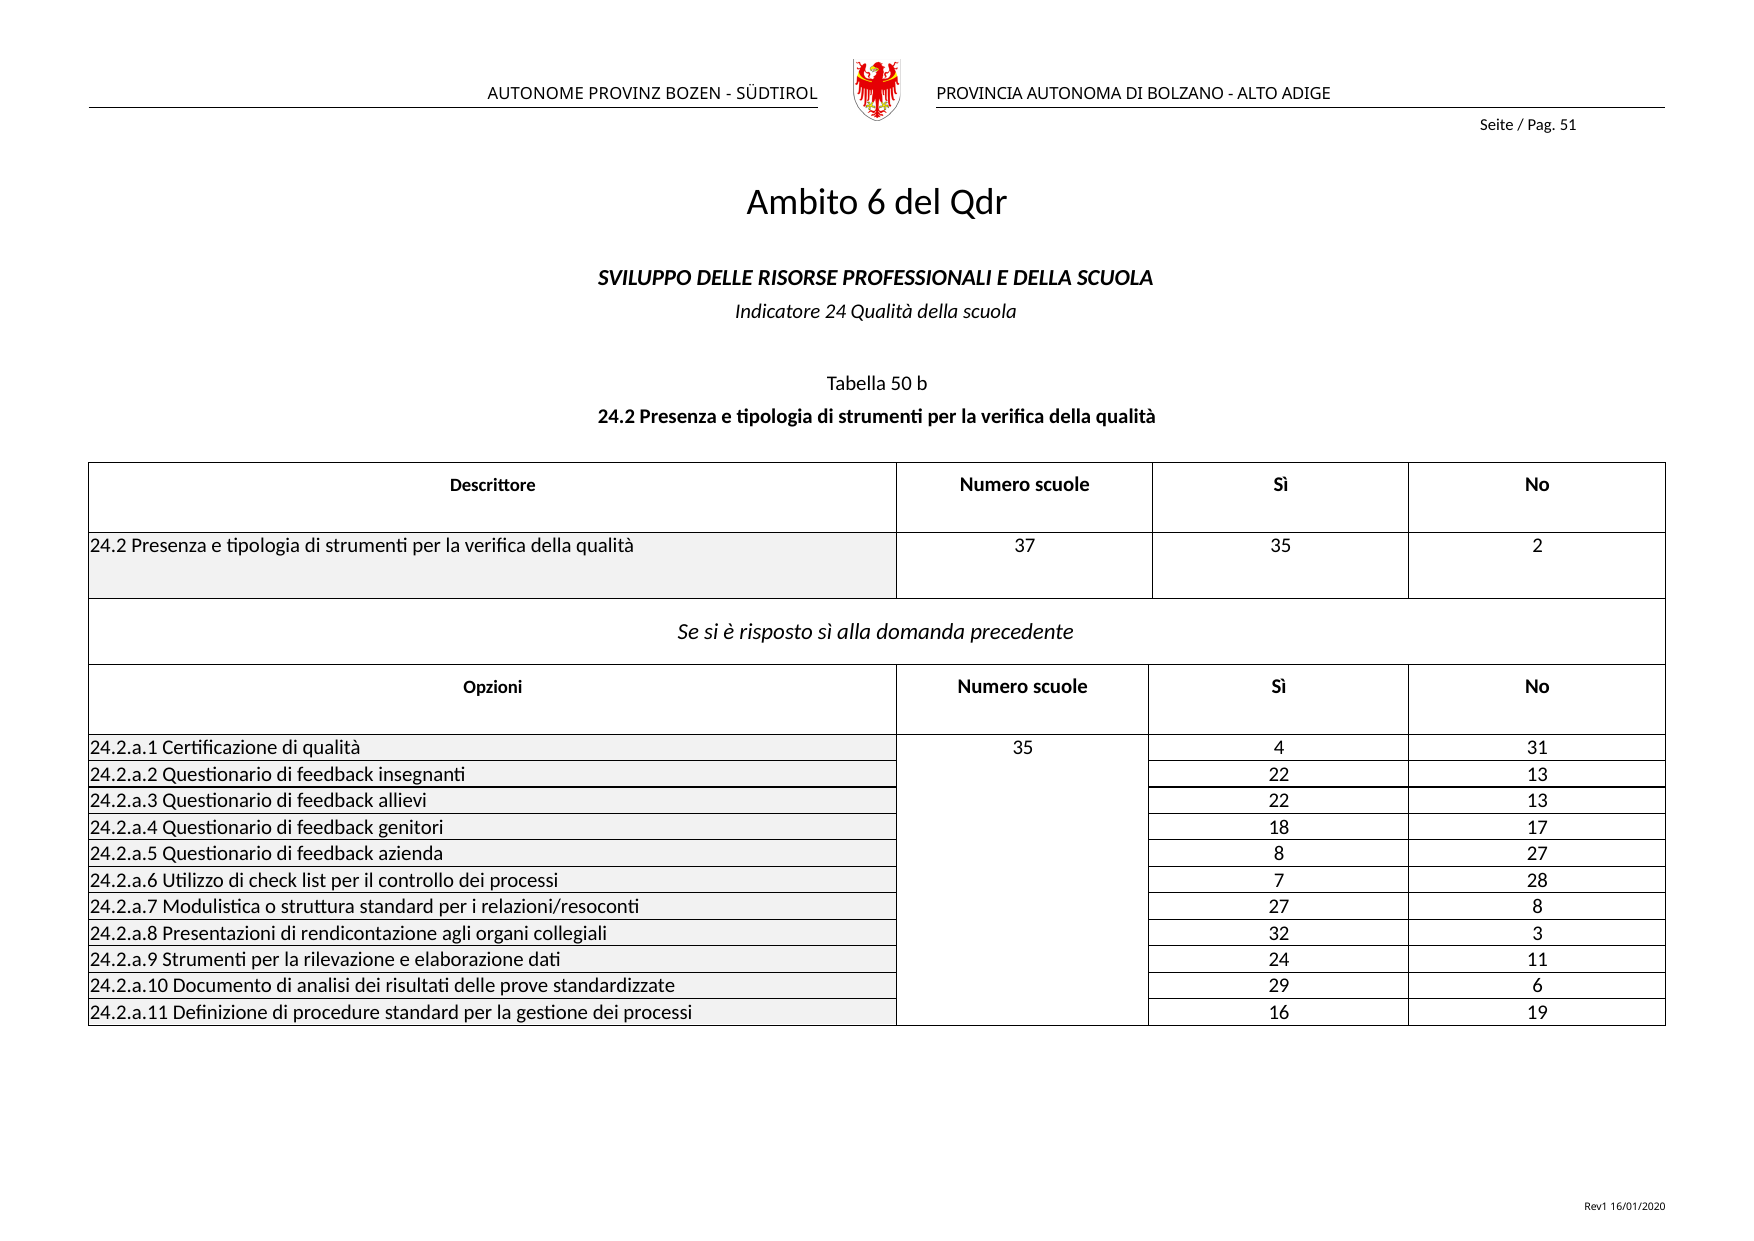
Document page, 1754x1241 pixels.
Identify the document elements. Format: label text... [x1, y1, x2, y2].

table_cell 13 [1409, 761, 1665, 786]
table_cell 24.2.a.2 Questionario di feedback insegnanti [89, 761, 896, 786]
table_cell 24 [1149, 946, 1408, 972]
table_cell Sì [1149, 665, 1408, 733]
text Tabella 50 b [88, 370, 1665, 395]
table_cell Se si è risposto sì alla domanda precedente [89, 599, 1665, 664]
table_cell 31 [1409, 735, 1665, 760]
table_cell 28 [1409, 867, 1665, 892]
table_cell 24.2.a.1 Certificazione di qualità [89, 735, 896, 760]
text Ambito 6 del Qdr [88, 178, 1665, 224]
table_cell Opzioni [89, 665, 896, 733]
table_cell 24.2.a.7 Modulistica o struttura standard per i relazioni/resoconti [89, 893, 896, 919]
table_cell 11 [1409, 946, 1665, 972]
table_header Numero scuole [897, 463, 1152, 532]
table_cell 24.2.a.10 Documento di analisi dei risultati delle prove standardizzate [89, 973, 896, 998]
table_cell 22 [1149, 788, 1408, 813]
table_cell 24.2.a.5 Questionario di feedback azienda [89, 840, 896, 866]
table_cell 24.2.a.3 Questionario di feedback allievi [89, 788, 896, 813]
table_cell 2 [1409, 533, 1665, 598]
table_cell 24.2.a.11 Definizione di procedure standard per la gestione dei processi [89, 999, 896, 1024]
table_cell 37 [897, 533, 1152, 598]
table_cell 27 [1149, 893, 1408, 919]
text 24.2 Presenza e tipologia di strumenti per la verifica della qualità [95, 395, 1659, 429]
table_header Descrittore [89, 463, 896, 532]
table_cell 27 [1409, 840, 1665, 866]
table_cell 13 [1409, 788, 1665, 813]
table_cell 35 [1153, 533, 1408, 598]
table_cell 8 [1409, 893, 1665, 919]
table_cell Numero scuole [897, 665, 1148, 733]
table_cell 16 [1149, 999, 1408, 1024]
table_cell 24.2 Presenza e tipologia di strumenti per la verifica della qualità [89, 533, 896, 598]
table_cell 32 [1149, 920, 1408, 945]
table_cell 17 [1409, 814, 1665, 839]
table_cell 29 [1149, 973, 1408, 998]
table_cell 24.2.a.6 Utilizzo di check list per il controllo dei processi [89, 867, 896, 892]
table_cell 18 [1149, 814, 1408, 839]
table_cell 24.2.a.8 Presentazioni di rendicontazione agli organi collegiali [89, 920, 896, 945]
table_cell 3 [1409, 920, 1665, 945]
text SVILUPPO DELLE RISORSE PROFESSIONALI E DELLA SCUOLA [95, 257, 1659, 291]
table_cell 4 [1149, 735, 1408, 760]
table_cell 6 [1409, 973, 1665, 998]
table_header Sì [1153, 463, 1408, 532]
table_cell 8 [1149, 840, 1408, 866]
table_cell 19 [1409, 999, 1665, 1024]
table_cell 24.2.a.9 Strumenti per la rilevazione e elaborazione dati [89, 946, 896, 972]
table_cell 22 [1149, 761, 1408, 786]
table_cell 24.2.a.4 Questionario di feedback genitori [89, 814, 896, 839]
table_cell No [1409, 665, 1665, 733]
table_header No [1409, 463, 1665, 532]
table_cell 7 [1149, 867, 1408, 892]
text Indicatore 24 Qualità della scuola [95, 291, 1659, 324]
table_cell 35 [897, 735, 1148, 1024]
